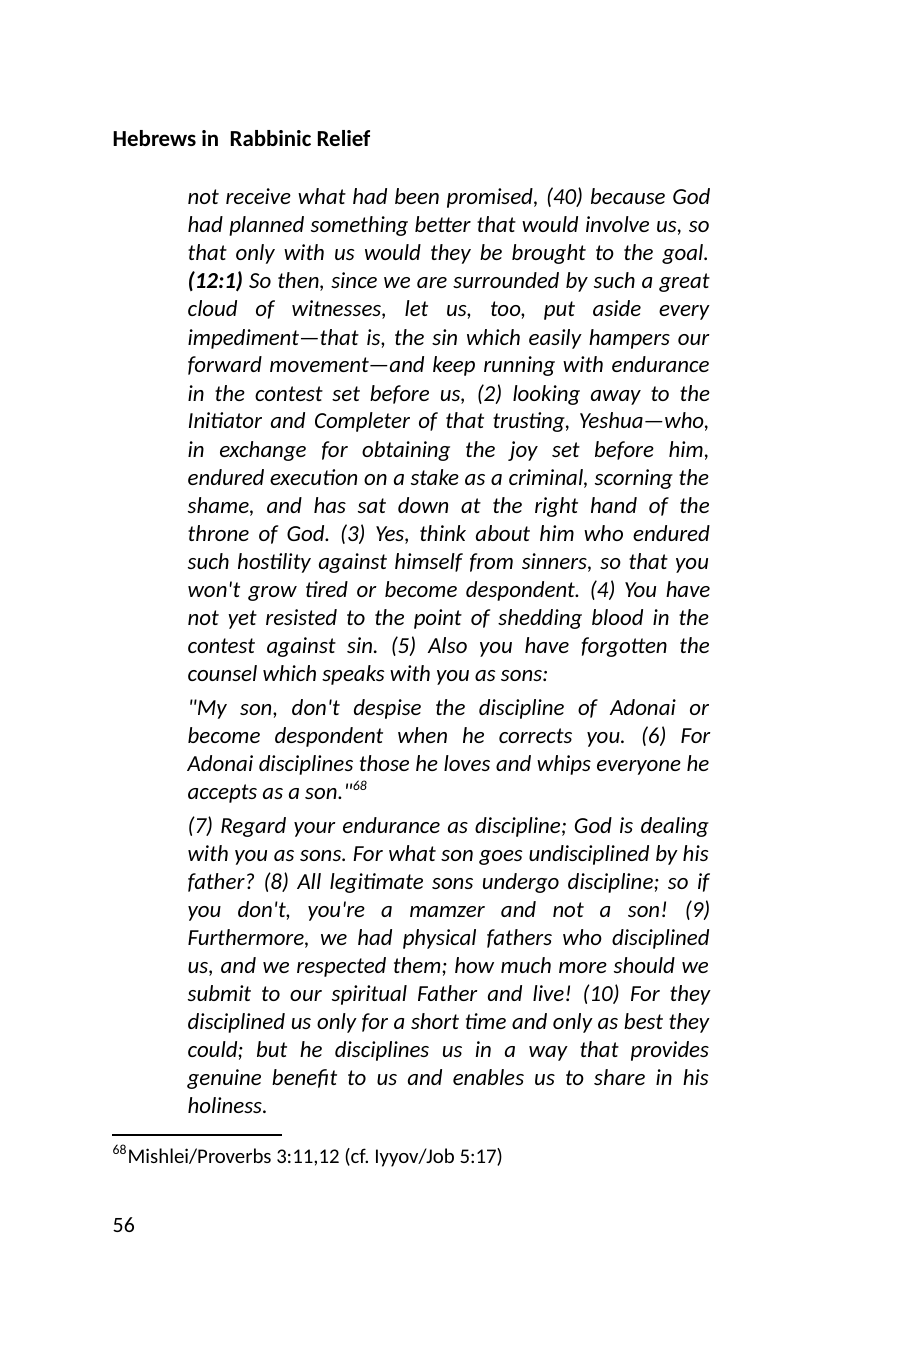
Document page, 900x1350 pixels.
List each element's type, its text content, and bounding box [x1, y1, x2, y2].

text Mishlei/Proverbs 3:11,12 (cf. Iyyov/Job 5:17) [112, 1141, 787, 1169]
text not receive what had been promised, (40) because God had planned something better that would involve us, so that only with us would they be brought to the goal. (12:1) So then, since we are surrounded by such a great cloud of witnesses, let us, too, put aside every impediment—that is, the sin which easily hampers our forward movement—and keep running with endurance in the contest set before us, (2) looking away to the Initiator and Completer of that trusting, Yeshua—who, in exchange for obtaining the joy set before him, endured execution on a stake as a criminal, scorning the shame, and has sat down at the right hand of the throne of God. (3) Yes, think about him who endured such hostility against himself from sinners, so that you won't grow tired or become despondent. (4) You have not yet resisted to the point of shedding blood in the contest against sin. (5) Also you have forgotten the counsel which speaks with you as sons: [187, 182, 712, 687]
text "My son, don't despise the discipline of Adonai or become despondent when he corrects you. (6) For Adonai disciplines those he loves and whips everyone he accepts as a son." [187, 693, 712, 805]
text (7) Regard your endurance as discipline; God is dealing with you as sons. For what son goes undisciplined by his father? (8) All legitimate sons undergo discipline; so if you don't, you're a mamzer and not a son! (9) Furthermore, we had physical fathers who disciplined us, and we respected them; how much more should we submit to our spiritual Father and live! (10) For they disciplined us only for a short time and only as best they could; but he disciplines us in a way that provides genuine benefit to us and enables us to share in his holiness. [187, 811, 712, 1119]
